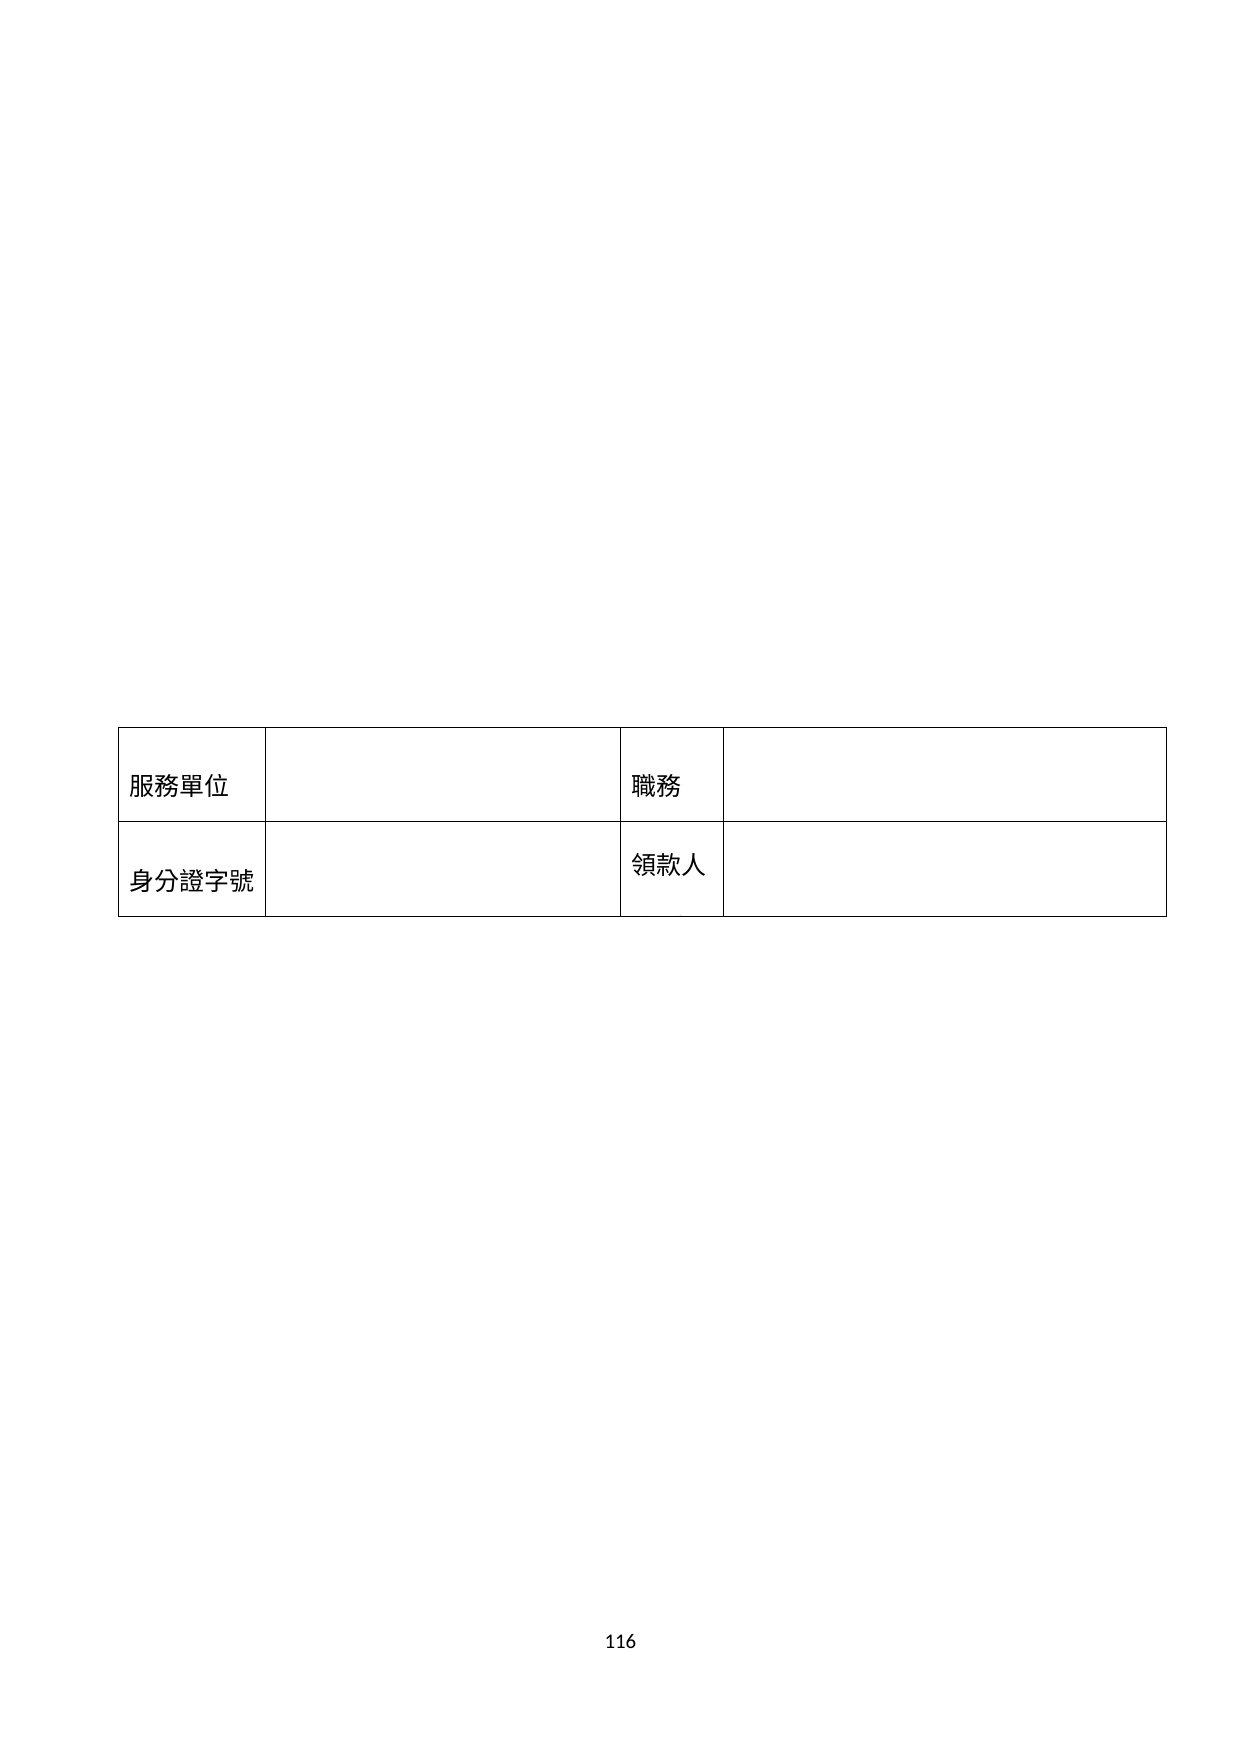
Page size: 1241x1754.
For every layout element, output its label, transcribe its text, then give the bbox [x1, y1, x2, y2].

table_cell 服務單位 [119, 728, 265, 821]
table_cell [266, 728, 620, 821]
table_cell 身分證字號 [119, 822, 265, 916]
table_cell [724, 728, 1166, 821]
table_cell 職務 [621, 728, 723, 821]
table_cell 領款人簽 章 [621, 822, 723, 916]
table_cell [724, 822, 1166, 916]
table_cell [266, 822, 620, 916]
